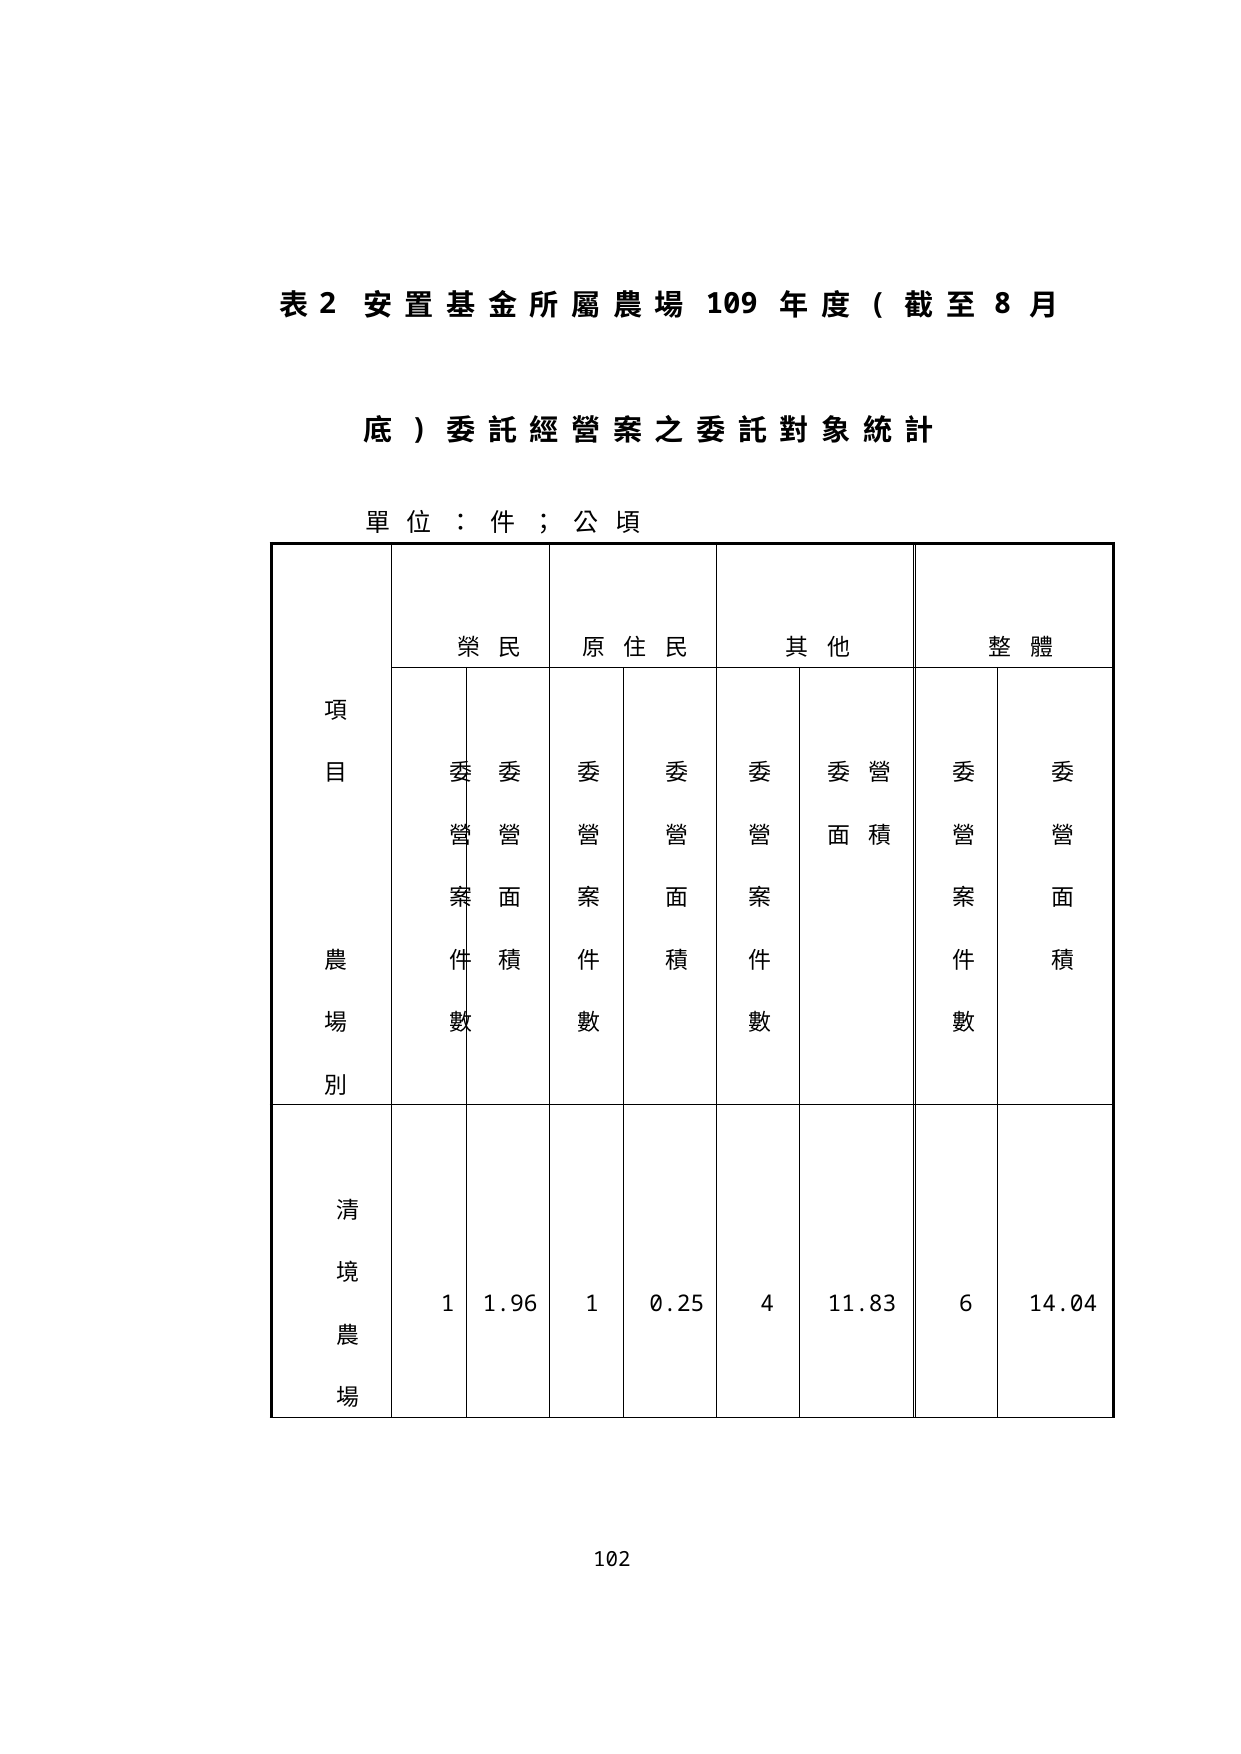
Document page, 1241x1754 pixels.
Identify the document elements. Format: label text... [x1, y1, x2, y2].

table_header 整體 [916, 545, 1112, 667]
table_cell 0.25 [624, 1105, 716, 1417]
text 表2 安置基金所屬農場109年度(截至8月底)委託經營案之委託對象統計 單位：件；公頃 [260, 229, 1065, 542]
table_cell 委營案件數 [550, 668, 623, 1104]
table_cell 清境農場 [273, 1105, 391, 1417]
table_cell 6 [916, 1105, 997, 1417]
table_cell 11.83 [800, 1105, 913, 1417]
table_header 項目 農場別 [273, 545, 391, 1104]
table_cell 1 [392, 1105, 466, 1417]
table_cell 委營案件數 [392, 668, 466, 1104]
table_cell 委營 面積 [467, 668, 549, 1104]
table_cell 委營 面積 [800, 668, 913, 1104]
table_cell 1.96 [467, 1105, 549, 1417]
table_cell 委營案件數 [717, 668, 799, 1104]
table_cell 14.04 [998, 1105, 1112, 1417]
table_cell 委營 面積 [998, 668, 1112, 1104]
table_cell 4 [717, 1105, 799, 1417]
table_cell 委營 面積 [624, 668, 716, 1104]
table_cell 委營案件數 [916, 668, 997, 1104]
table_header 其他 [717, 545, 913, 667]
table_header 榮民 [392, 545, 549, 667]
table_cell 1 [550, 1105, 623, 1417]
table_header 原住民 [550, 545, 716, 667]
